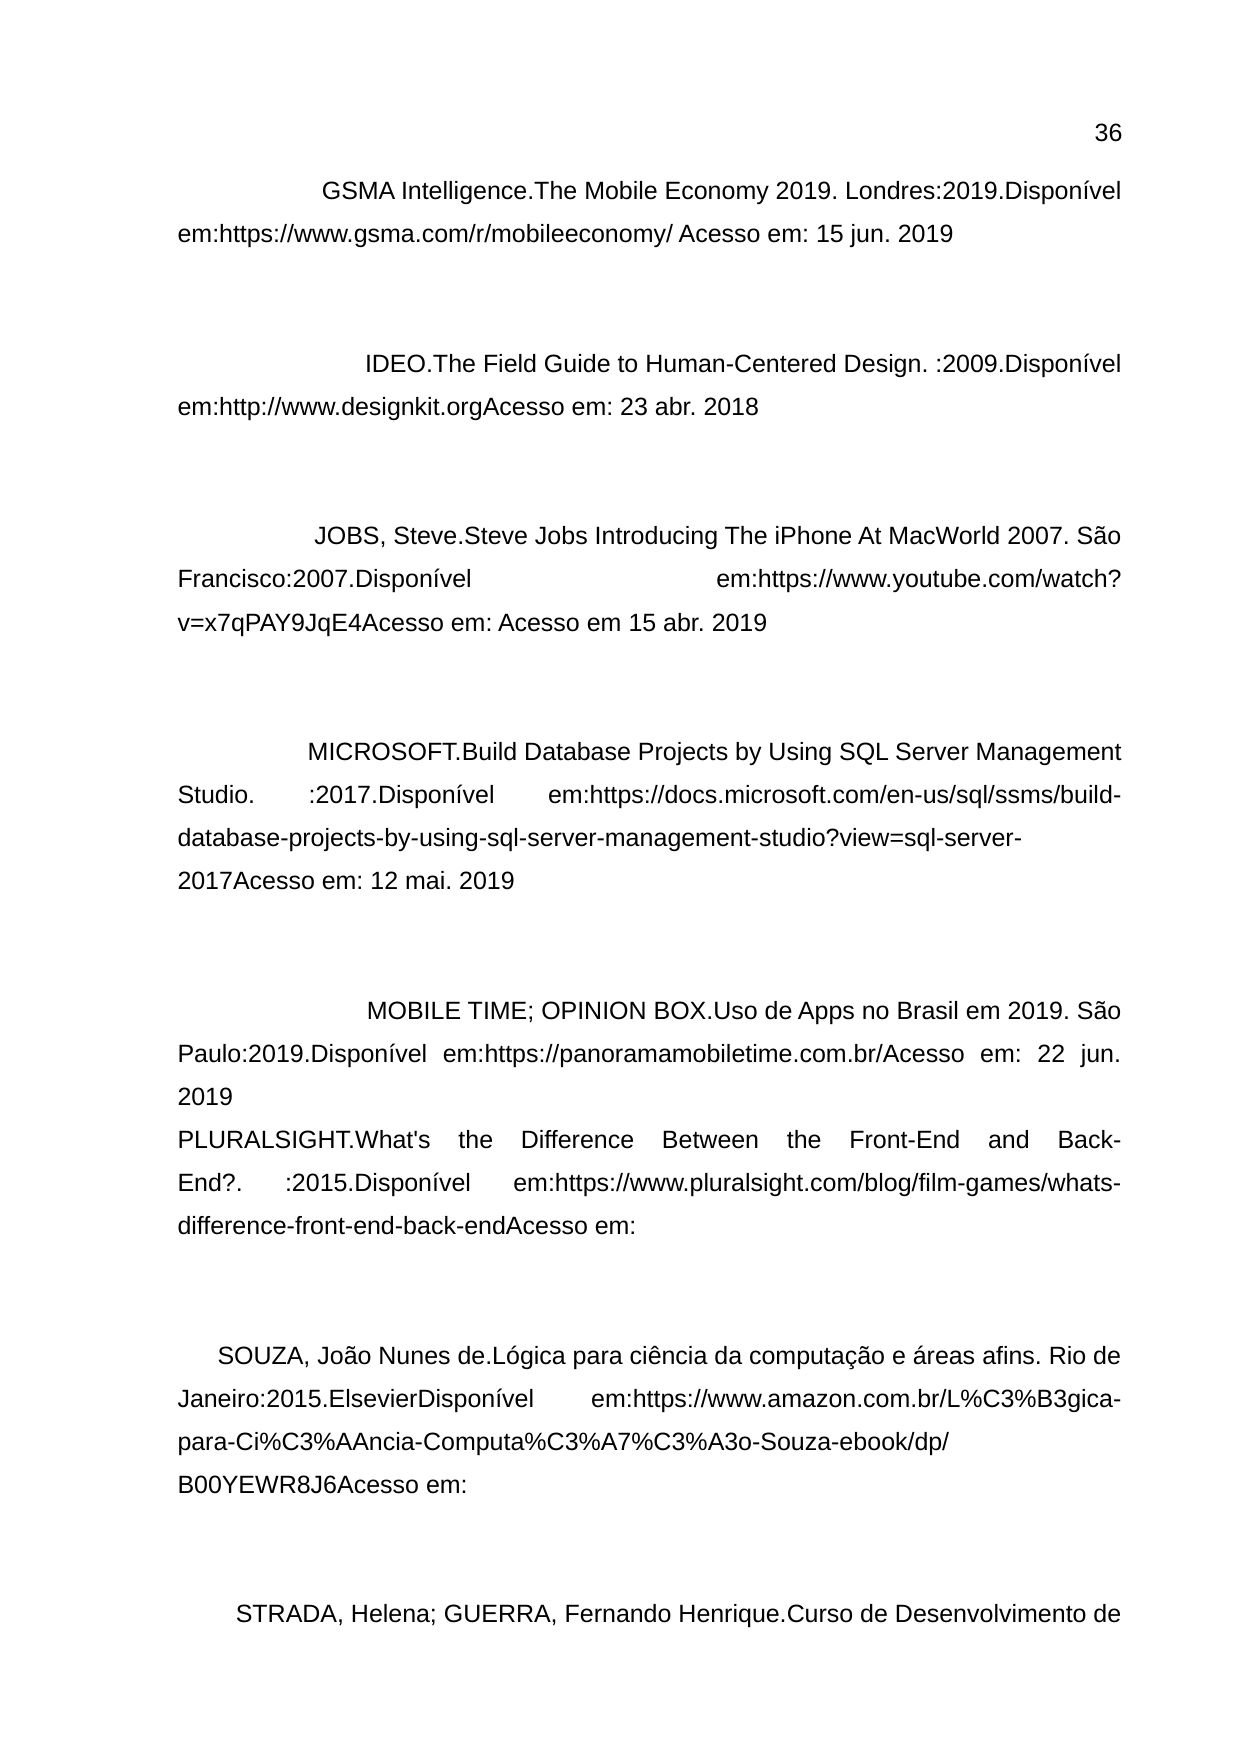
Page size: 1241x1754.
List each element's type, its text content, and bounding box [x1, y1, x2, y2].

text GSMA Intelligence.The Mobile Economy 2019. Londres:2019.Disponível em:https://www.gsma.com/r/mobileeconomy/ Acesso em: 15 jun. 2019 [177, 176, 1122, 248]
text SOUZA, João Nunes de.Lógica para ciência da computação e áreas afins. Rio de Janeiro:2015.ElsevierDisponível em:https://www.amazon.com.br/L%C3%B3gica-para-Ci%C3%AAncia-Computa%C3%A7%C3%A3o-Souza-ebook/dp/B00YEWR8J6Acesso em: [177, 1254, 1122, 1499]
text MOBILE TIME; OPINION BOX.Uso de Apps no Brasil em 2019. São Paulo:2019.Disponível em:https://panoramamobiletime.com.br/Acesso em: 22 jun. 2019 [177, 909, 1122, 1111]
text MICROSOFT.Build Database Projects by Using SQL Server Management Studio. :2017.Disponível em:https://docs.microsoft.com/en-us/sql/ssms/build-database-projects-by-using-sql-server-management-studio?view=sql-server-2017Acesso em: 12 mai. 2019 [177, 651, 1122, 895]
text PLURALSIGHT.What's the Difference Between the Front-End and Back-End?. :2015.Disponível em:https://www.pluralsight.com/blog/film-games/whats-difference-front-end-back-endAcesso em: [177, 1125, 1122, 1240]
text IDEO.The Field Guide to Human-Centered Design. :2009.Disponível em:http://www.designkit.orgAcesso em: 23 abr. 2018 [177, 263, 1122, 421]
text JOBS, Steve.Steve Jobs Introducing The iPhone At MacWorld 2007. São Francisco:2007.Disponível em:https://www.youtube.com/watch?v=x7qPAY9JqE4Acesso em: Acesso em 15 abr. 2019 [177, 435, 1122, 636]
text STRADA, Helena; GUERRA, Fernando Henrique.Curso de Desenvolvimento de [177, 1513, 1122, 1628]
